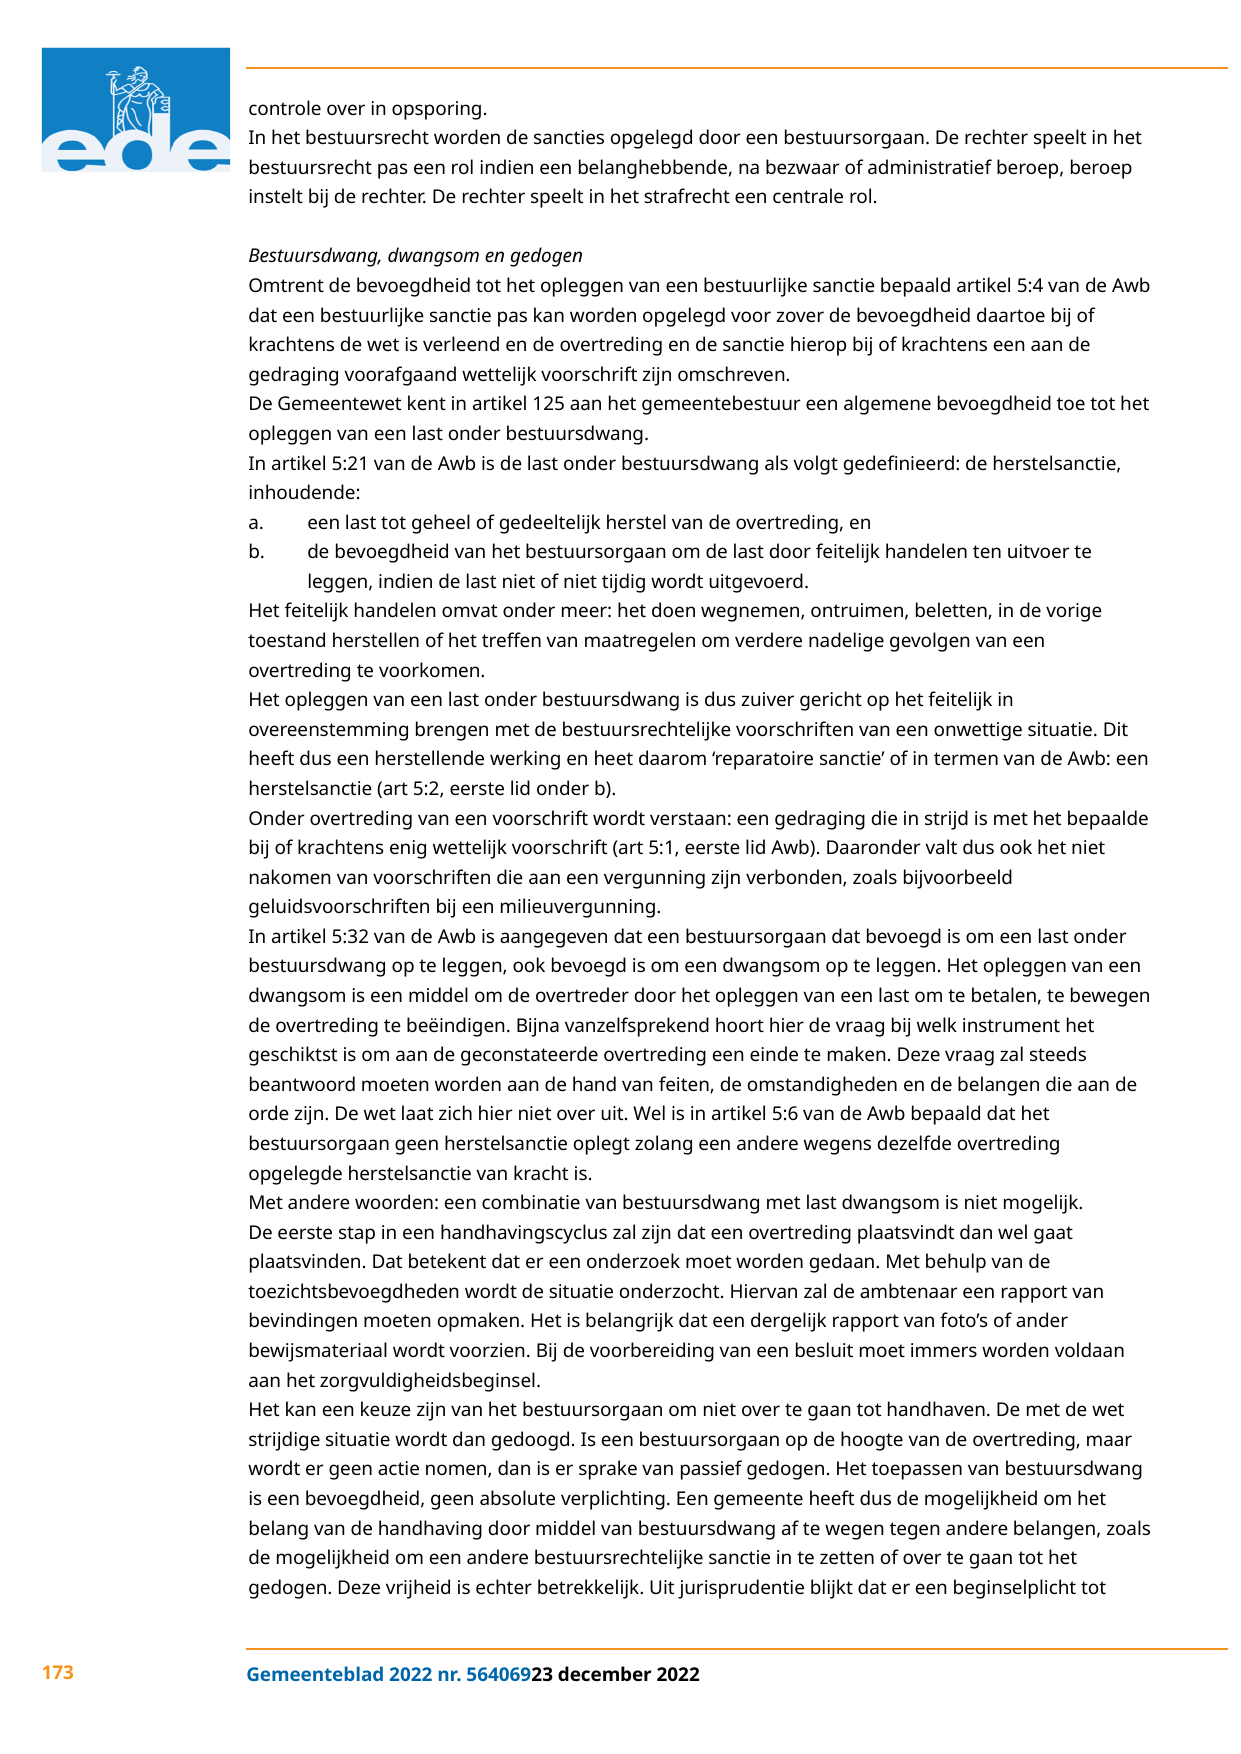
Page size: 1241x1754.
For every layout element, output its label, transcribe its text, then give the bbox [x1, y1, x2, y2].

text Het opleggen van een last onder bestuursdwang is dus zuiver gericht op het feitelijk in overeenstemming brengen met de bestuursrechtelijke voorschriften van een onwettige situatie. Dit heeft dus een herstellende werking en heet daarom ‘reparatoire sanctie’ of in termen van de Awb: een herstelsanctie (art 5:2, eerste lid onder b). [248, 686, 1152, 801]
text Onder overtreding van een voorschrift wordt verstaan: een gedraging die in strijd is met het bepaalde bij of krachtens enig wettelijk voorschrift (art 5:1, eerste lid Awb). Daaronder valt dus ook het niet nakomen van voorschriften die aan een vergunning zijn verbonden, zoals bijvoorbeeld geluidsvoorschriften bij een milieuvergunning. [248, 805, 1152, 919]
text controle over in opsporing. [248, 95, 1152, 121]
text De Gemeentewet kent in artikel 125 aan het gemeentebestuur een algemene bevoegdheid toe tot het opleggen van een last onder bestuursdwang. [248, 391, 1152, 446]
text In artikel 5:21 van de Awb is de last onder bestuursdwang als volgt gedefinieerd: de herstelsanctie, inhoudende: [248, 450, 1152, 505]
text De eerste stap in een handhavingscyclus zal zijn dat een overtreding plaatsvindt dan wel gaat plaatsvinden. Dat betekent dat er een onderzoek moet worden gedaan. Met behulp van de toezichtsbevoegdheden wordt de situatie onderzocht. Hiervan zal de ambtenaar een rapport van bevindingen moeten opmaken. Het is belangrijk dat een dergelijk rapport van foto’s of ander bewijsmateriaal wordt voorzien. Bij de voorbereiding van een besluit moet immers worden voldaan aan het zorgvuldigheidsbeginsel. [248, 1219, 1152, 1393]
text Het kan een keuze zijn van het bestuursorgaan om niet over te gaan tot handhaven. De met de wet strijdige situatie wordt dan gedoogd. Is een bestuursorgaan op de hoogte van de overtreding, maar wordt er geen actie nomen, dan is er sprake van passief gedogen. Het toepassen van bestuursdwang is een bevoegdheid, geen absolute verplichting. Een gemeente heeft dus de mogelijkheid om het belang van de handhaving door middel van bestuursdwang af te wegen tegen andere belangen, zoals de mogelijkheid om een andere bestuursrechtelijke sanctie in te zetten of over te gaan tot het gedogen. Deze vrijheid is echter betrekkelijk. Uit jurisprudentie blijkt dat er een beginselplicht tot [248, 1396, 1152, 1600]
text In artikel 5:32 van de Awb is aangegeven dat een bestuursorgaan dat bevoegd is om een last onder bestuursdwang op te leggen, ook bevoegd is om een dwangsom op te leggen. Het opleggen van een dwangsom is een middel om de overtreder door het opleggen van een last om te betalen, te bewegen de overtreding te beëindigen. Bijna vanzelfsprekend hoort hier de vraag bij welk instrument het geschiktst is om aan de geconstateerde overtreding een einde te maken. Deze vraag zal steeds beantwoord moeten worden aan de hand van feiten, de omstandigheden en de belangen die aan de orde zijn. De wet laat zich hier niet over uit. Wel is in artikel 5:6 van de Awb bepaald dat het bestuursorgaan geen herstelsanctie oplegt zolang een andere wegens dezelfde overtreding opgelegde herstelsanctie van kracht is. [248, 923, 1152, 1186]
text Omtrent de bevoegdheid tot het opleggen van een bestuurlijke sanctie bepaald artikel 5:4 van de Awb dat een bestuurlijke sanctie pas kan worden opgelegd voor zover de bevoegdheid daartoe bij of krachtens de wet is verleend en de overtreding en de sanctie hierop bij of krachtens een aan de gedraging voorafgaand wettelijk voorschrift zijn omschreven. [248, 272, 1152, 387]
text Bestuursdwang, dwangsom en gedogen [248, 243, 1152, 268]
text Het feitelijk handelen omvat onder meer: het doen wegnemen, ontruimen, beletten, in de vorige toestand herstellen of het treffen van maatregelen om verdere nadelige gevolgen van een overtreding te voorkomen. [248, 598, 1152, 683]
list een last tot geheel of gedeeltelijk herstel van de overtreding, en [248, 509, 1152, 535]
text In het bestuursrecht worden de sancties opgelegd door een bestuursorgaan. De rechter speelt in het bestuursrecht pas een rol indien een belanghebbende, na bezwaar of administratief beroep, beroep instelt bij de rechter. De rechter speelt in het strafrecht een centrale rol. [248, 124, 1152, 209]
picture [41, 47, 231, 172]
list de bevoegdheid van het bestuursorgaan om de last door feitelijk handelen ten uitvoer te leggen, indien de last niet of niet tijdig wordt uitgevoerd. [248, 538, 1152, 594]
text Met andere woorden: een combinatie van bestuursdwang met last dwangsom is niet mogelijk. [248, 1189, 1152, 1215]
